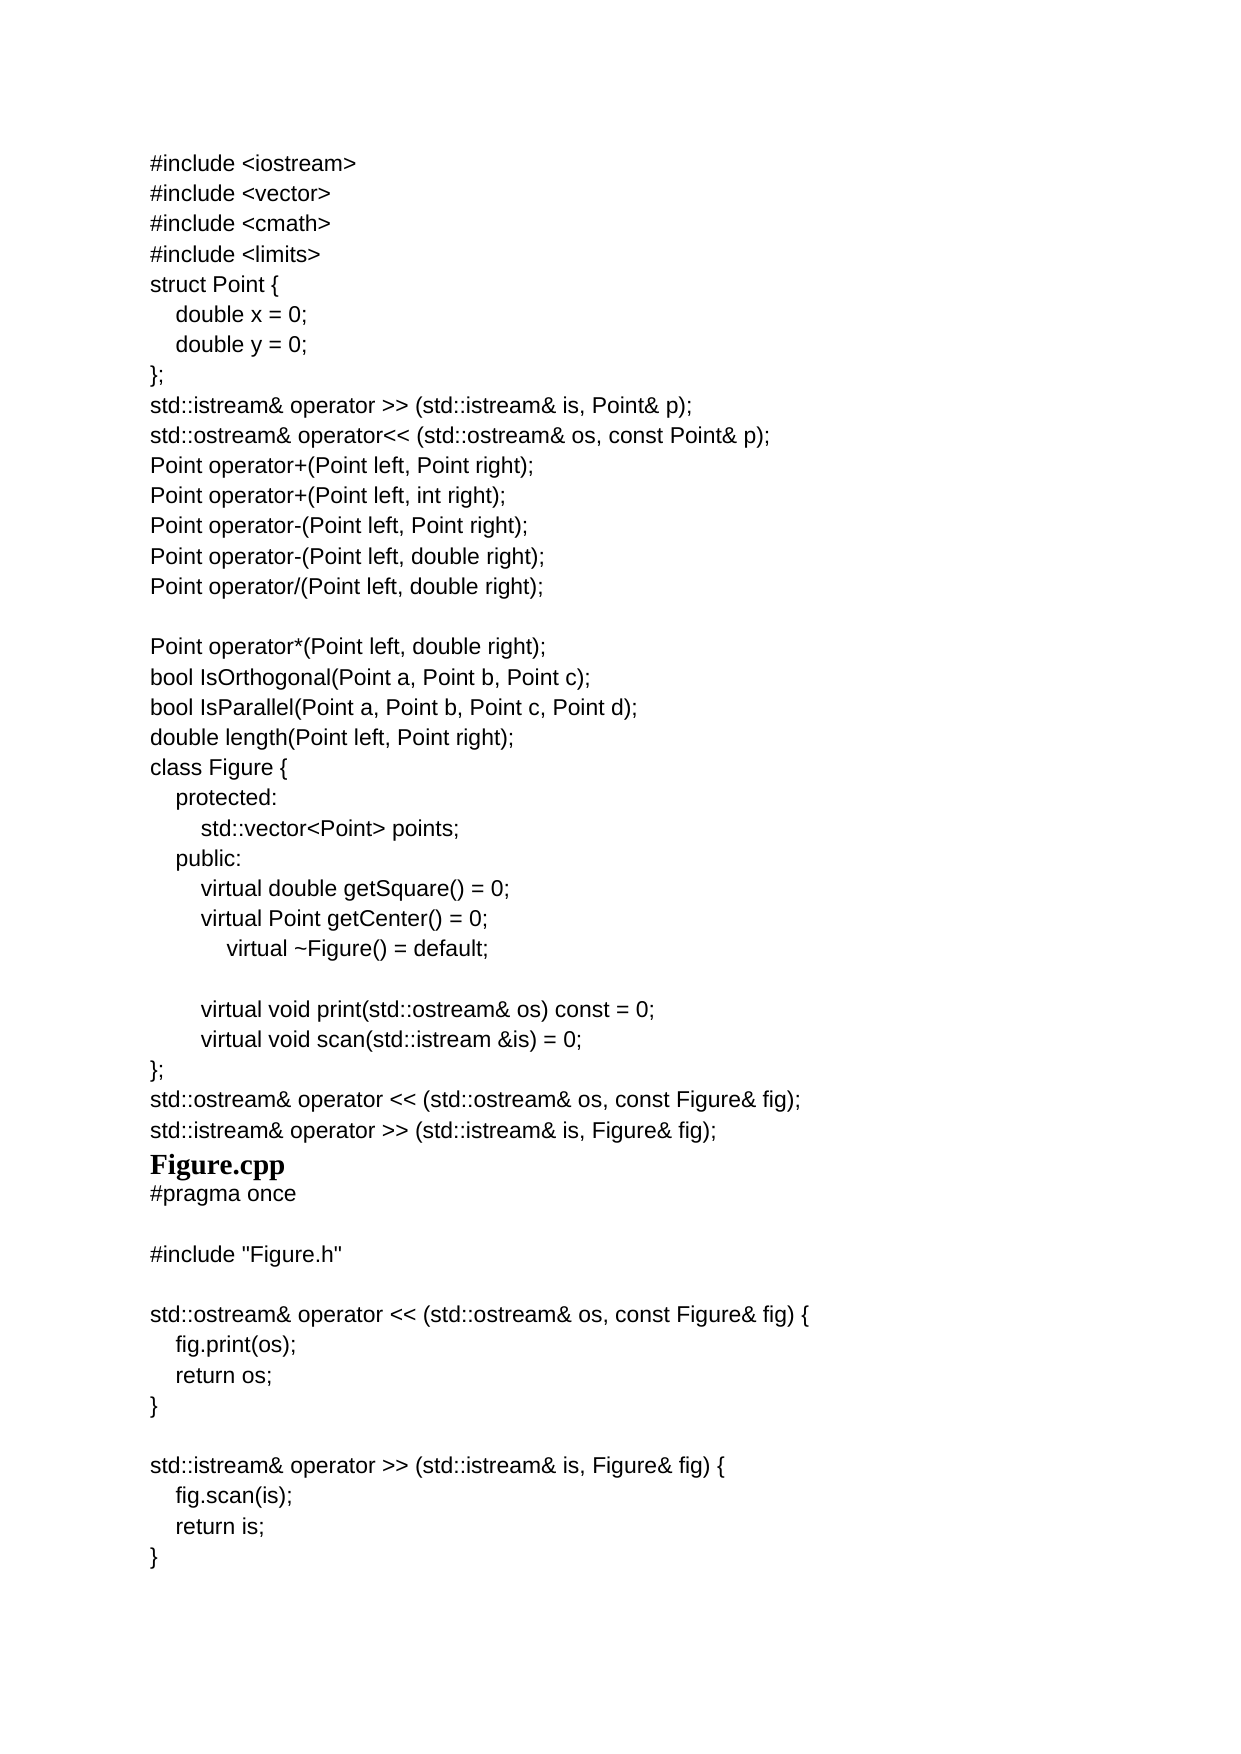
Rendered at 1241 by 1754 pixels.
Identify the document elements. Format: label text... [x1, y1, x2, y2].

text fig.print(os); [150, 1331, 1090, 1358]
text bool IsParallel(Point a, Point b, Point c, Point d); [150, 694, 1090, 720]
text } [150, 1392, 1090, 1418]
text #include <limits> [150, 241, 1090, 267]
text std::istream& operator >> (std::istream& is, Point& p); [150, 392, 1090, 418]
text struct Point { [150, 271, 1090, 297]
text virtual double getSquare() = 0; [150, 875, 1090, 901]
text return is; [150, 1513, 1090, 1539]
text #include "Figure.h" [150, 1241, 1090, 1267]
text }; [150, 361, 1090, 388]
text double length(Point left, Point right); [150, 724, 1090, 750]
text double y = 0; [150, 331, 1090, 358]
text Point operator-(Point left, double right); [150, 543, 1090, 569]
text } [150, 1543, 1090, 1569]
text Point operator+(Point left, Point right); [150, 452, 1090, 478]
text virtual void scan(std::istream &is) = 0; [150, 1026, 1090, 1052]
text #pragma once [150, 1180, 1090, 1207]
text #include <cmath> [150, 210, 1090, 237]
text bool IsOrthogonal(Point a, Point b, Point c); [150, 663, 1090, 690]
text }; [150, 1056, 1090, 1083]
text #include <vector> [150, 180, 1090, 207]
text Point operator+(Point left, int right); [150, 482, 1090, 509]
text fig.scan(is); [150, 1482, 1090, 1509]
text std::vector<Point> points; [150, 814, 1090, 841]
text virtual Point getCenter() = 0; [150, 905, 1090, 932]
text Point operator*(Point left, double right); [150, 633, 1090, 660]
text std::ostream& operator << (std::ostream& os, const Figure& fig) { [150, 1301, 1090, 1328]
text public: [150, 845, 1090, 871]
text std::ostream& operator << (std::ostream& os, const Figure& fig); [150, 1086, 1090, 1113]
text std::istream& operator >> (std::istream& is, Figure& fig); [150, 1117, 1090, 1143]
text virtual void print(std::ostream& os) const = 0; [150, 996, 1090, 1022]
text std::ostream& operator<< (std::ostream& os, const Point& p); [150, 422, 1090, 448]
text Point operator/(Point left, double right); [150, 573, 1090, 599]
text Figure.cpp [150, 1147, 1090, 1180]
text Point operator-(Point left, Point right); [150, 512, 1090, 539]
text double x = 0; [150, 301, 1090, 327]
text #include <iostream> [150, 150, 1090, 176]
text virtual ~Figure() = default; [150, 935, 1090, 962]
text return os; [150, 1362, 1090, 1388]
text protected: [150, 784, 1090, 811]
text std::istream& operator >> (std::istream& is, Figure& fig) { [150, 1452, 1090, 1479]
text class Figure { [150, 754, 1090, 781]
